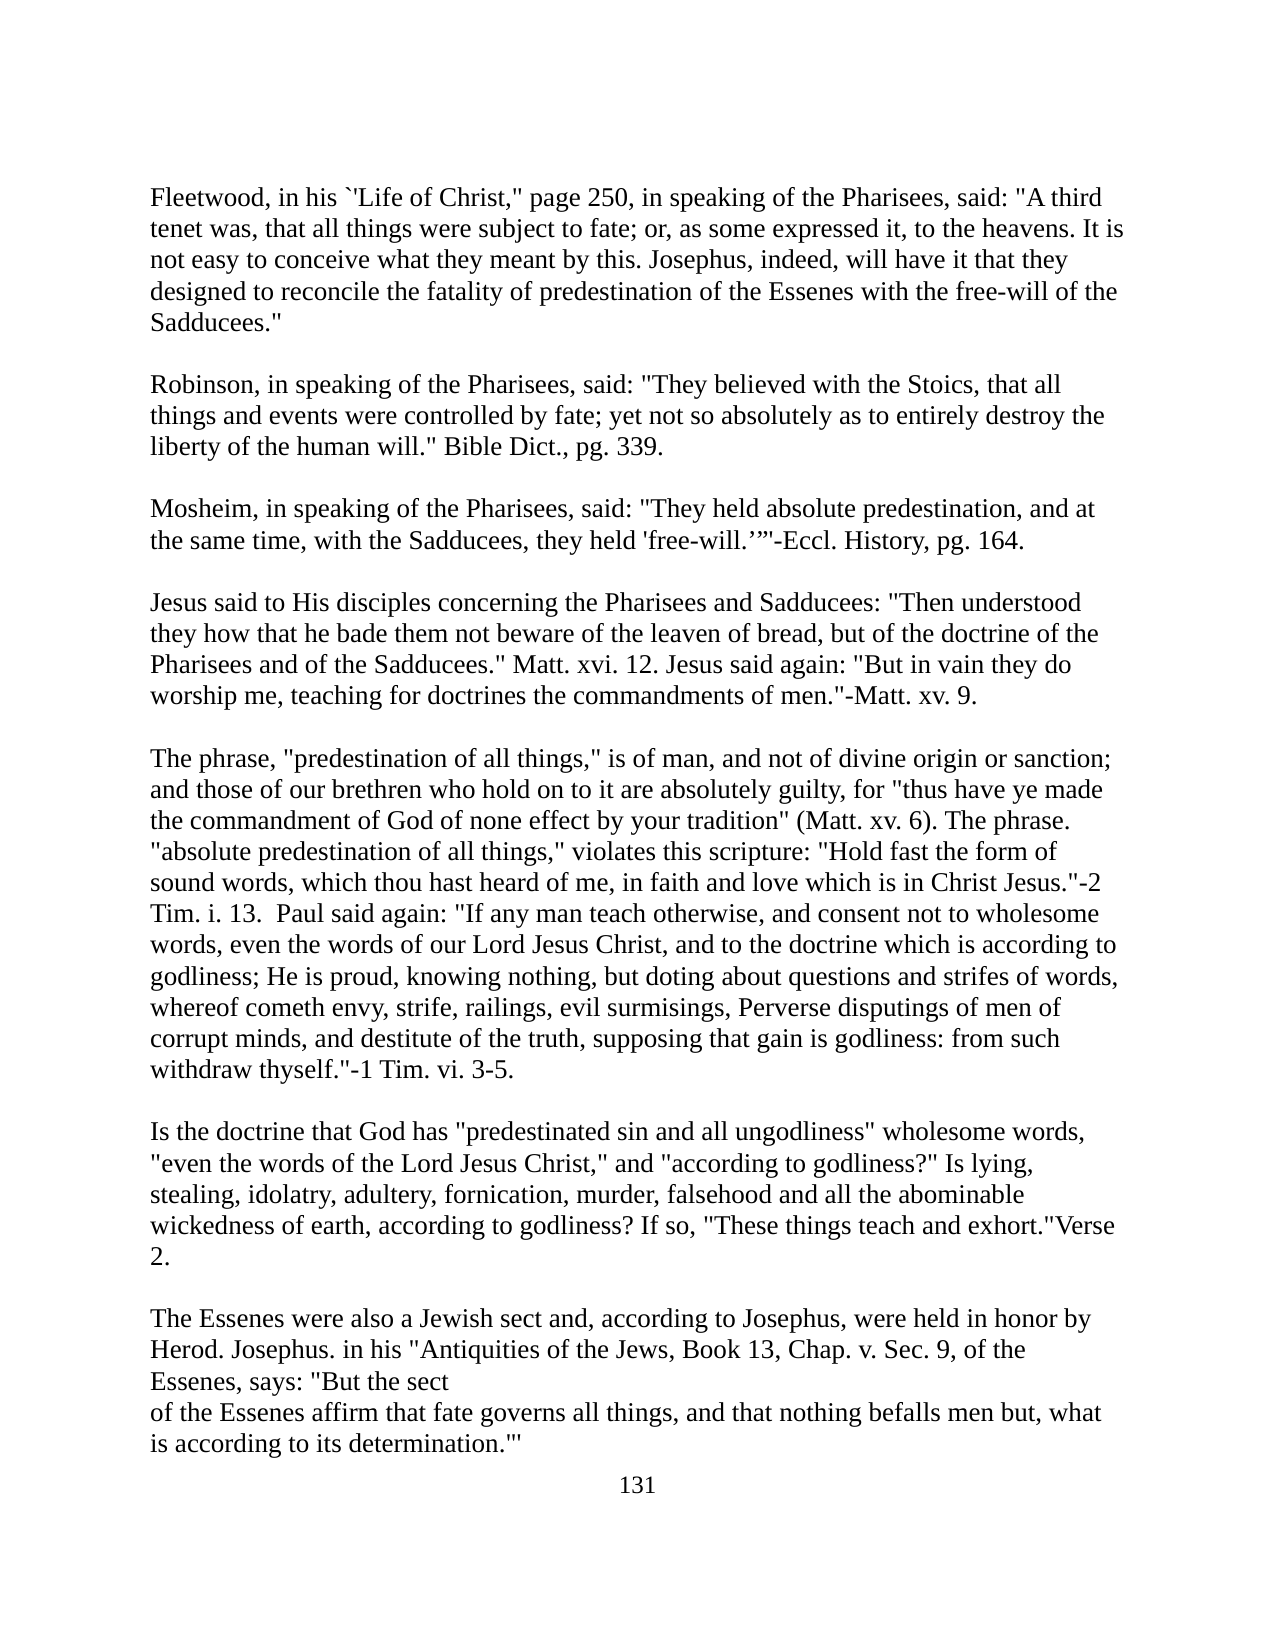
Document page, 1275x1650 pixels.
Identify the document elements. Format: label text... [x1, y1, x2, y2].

text The phrase, "predestination of all things," is of man, and not of divine origin or sanction; and those of our brethren who hold on to it are absolutely guilty, for "thus have ye made the commandment of God of none effect by your tradition" (Matt. xv. 6). The phrase. "absolute predestination of all things," violates this scripture: "Hold fast the form of sound words, which thou hast heard of me, in faith and love which is in Christ Jesus."-2 Tim. i. 13. Paul said again: "If any man teach otherwise, and consent not to wholesome words, even the words of our Lord Jesus Christ, and to the doctrine which is according to godliness; He is proud, knowing nothing, but doting about questions and strifes of words, whereof cometh envy, strife, railings, evil surmisings, Perverse disputings of men of corrupt minds, and destitute of the truth, supposing that gain is godliness: from such withdraw thyself."-1 Tim. vi. 3-5. [150, 742, 1125, 1084]
text Mosheim, in speaking of the Pharisees, said: "They held absolute predestination, and at the same time, with the Sadducees, they held 'free-will.’”'-Eccl. History, pg. 164. [150, 493, 1125, 555]
text Jesus said to His disciples concerning the Pharisees and Sadducees: "Then understood they how that he bade them not beware of the leaven of bread, but of the doctrine of the Pharisees and of the Sadducees." Matt. xvi. 12. Jesus said again: "But in vain they do worship me, teaching for doctrines the commandments of men."-Matt. xv. 9. [150, 586, 1125, 711]
text Robinson, in speaking of the Pharisees, said: "They believed with the Stoics, that all things and events were controlled by fate; yet not so absolutely as to entirely destroy the liberty of the human will." Bible Dict., pg. 339. [150, 368, 1125, 461]
text The Essenes were also a Jewish sect and, according to Josephus, were held in honor by Herod. Josephus. in his "Antiquities of the Jews, Book 13, Chap. v. Sec. 9, of the Essenes, says: "But the sect [150, 1302, 1125, 1396]
text Fleetwood, in his `'Life of Christ," page 250, in speaking of the Pharisees, said: "A third tenet was, that all things were subject to fate; or, as some expressed it, to the heavens. It is not easy to conceive what they meant by this. Josephus, indeed, will have it that they designed to reconcile the fatality of predestination of the Essenes with the free-will of the Sadducees." [150, 181, 1125, 337]
text of the Essenes affirm that fate governs all things, and that nothing befalls men but, what is according to its determination."' [150, 1396, 1125, 1458]
text Is the doctrine that God has "predestinated sin and all ungodliness" wholesome words, "even the words of the Lord Jesus Christ," and "according to godliness?" Is lying, stealing, idolatry, adultery, fornication, murder, falsehood and all the abominable wickedness of earth, according to godliness? If so, "These things teach and exhort."Verse 2. [150, 1116, 1125, 1271]
